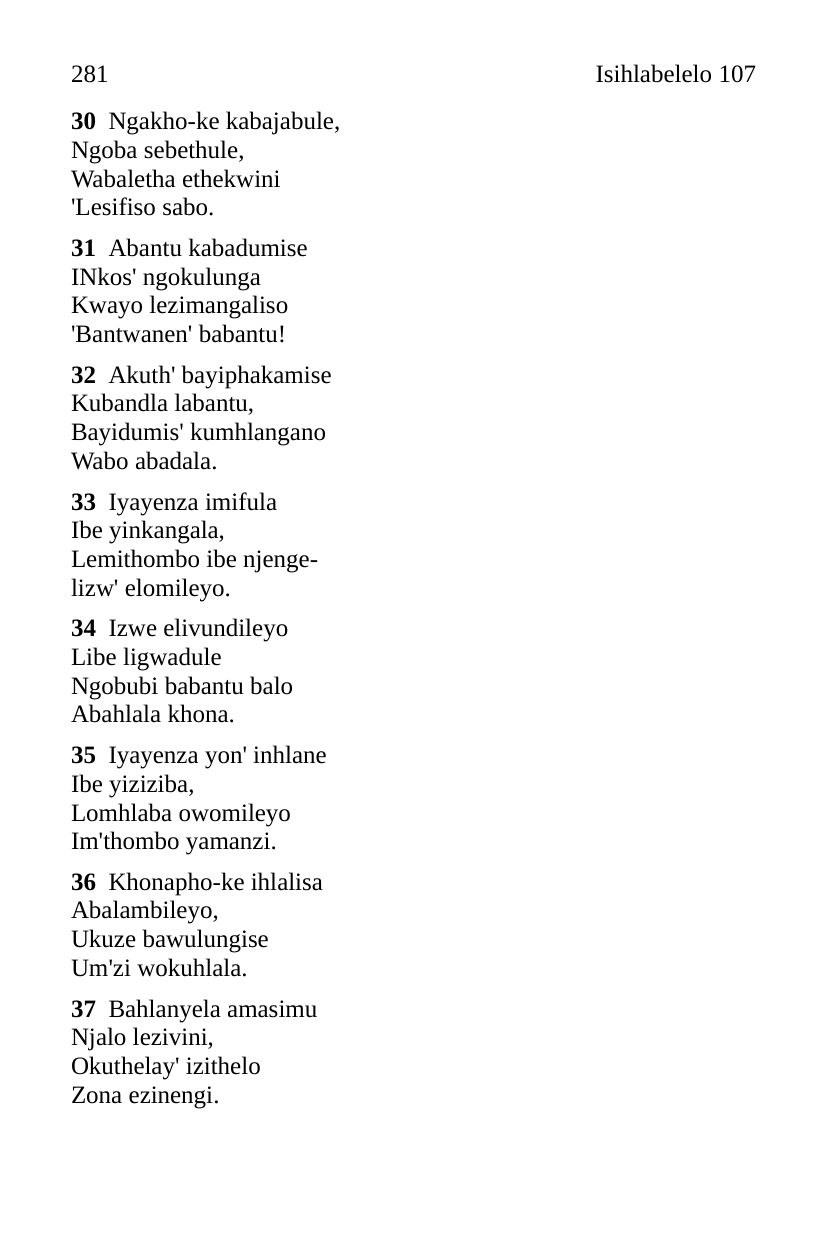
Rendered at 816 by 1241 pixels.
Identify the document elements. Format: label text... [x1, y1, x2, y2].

text 33 Iyayenza imifula [71, 487, 756, 515]
text Okuthelay' izithelo [71, 1051, 756, 1080]
text Bayidumis' kumhlangano [71, 417, 756, 446]
text Lemithombo ibe njenge- [71, 544, 756, 573]
text Lomhlaba owomileyo [71, 798, 756, 826]
text Njalo lezivini, [71, 1022, 756, 1051]
text Zona ezinengi. [71, 1080, 756, 1109]
text INkos' ngokulunga [71, 262, 756, 291]
text Wabaletha ethekwini [71, 164, 756, 192]
text 35 Iyayenza yon' inhlane [71, 740, 756, 769]
text Ngobubi babantu balo [71, 671, 756, 699]
text Ibe yiziziba, [71, 769, 756, 798]
text 30 Ngakho-ke kabajabule, [71, 106, 756, 135]
text 34 Izwe elivundileyo [71, 613, 756, 642]
text 31 Abantu kabadumise [71, 233, 756, 262]
text Wabo abadala. [71, 446, 756, 475]
text Libe ligwadule [71, 642, 756, 671]
text lizw' elomileyo. [71, 573, 756, 602]
text Kubandla labantu, [71, 388, 756, 417]
text 37 Bahlanyela amasimu [71, 994, 756, 1022]
text Im'thombo yamanzi. [71, 826, 756, 855]
text 36 Khonapho-ke ihlalisa [71, 867, 756, 896]
text Abalambileyo, [71, 896, 756, 924]
text 'Bantwanen' babantu! [71, 319, 756, 348]
text 'Lesifiso sabo. [71, 192, 756, 221]
text Ngoba sebethule, [71, 135, 756, 164]
text Kwayo lezimangaliso [71, 291, 756, 319]
text Ibe yinkangala, [71, 515, 756, 544]
text Abahlala khona. [71, 699, 756, 728]
text Ukuze bawulungise [71, 924, 756, 953]
text 32 Akuth' bayiphakamise [71, 360, 756, 388]
text Um'zi wokuhlala. [71, 953, 756, 982]
